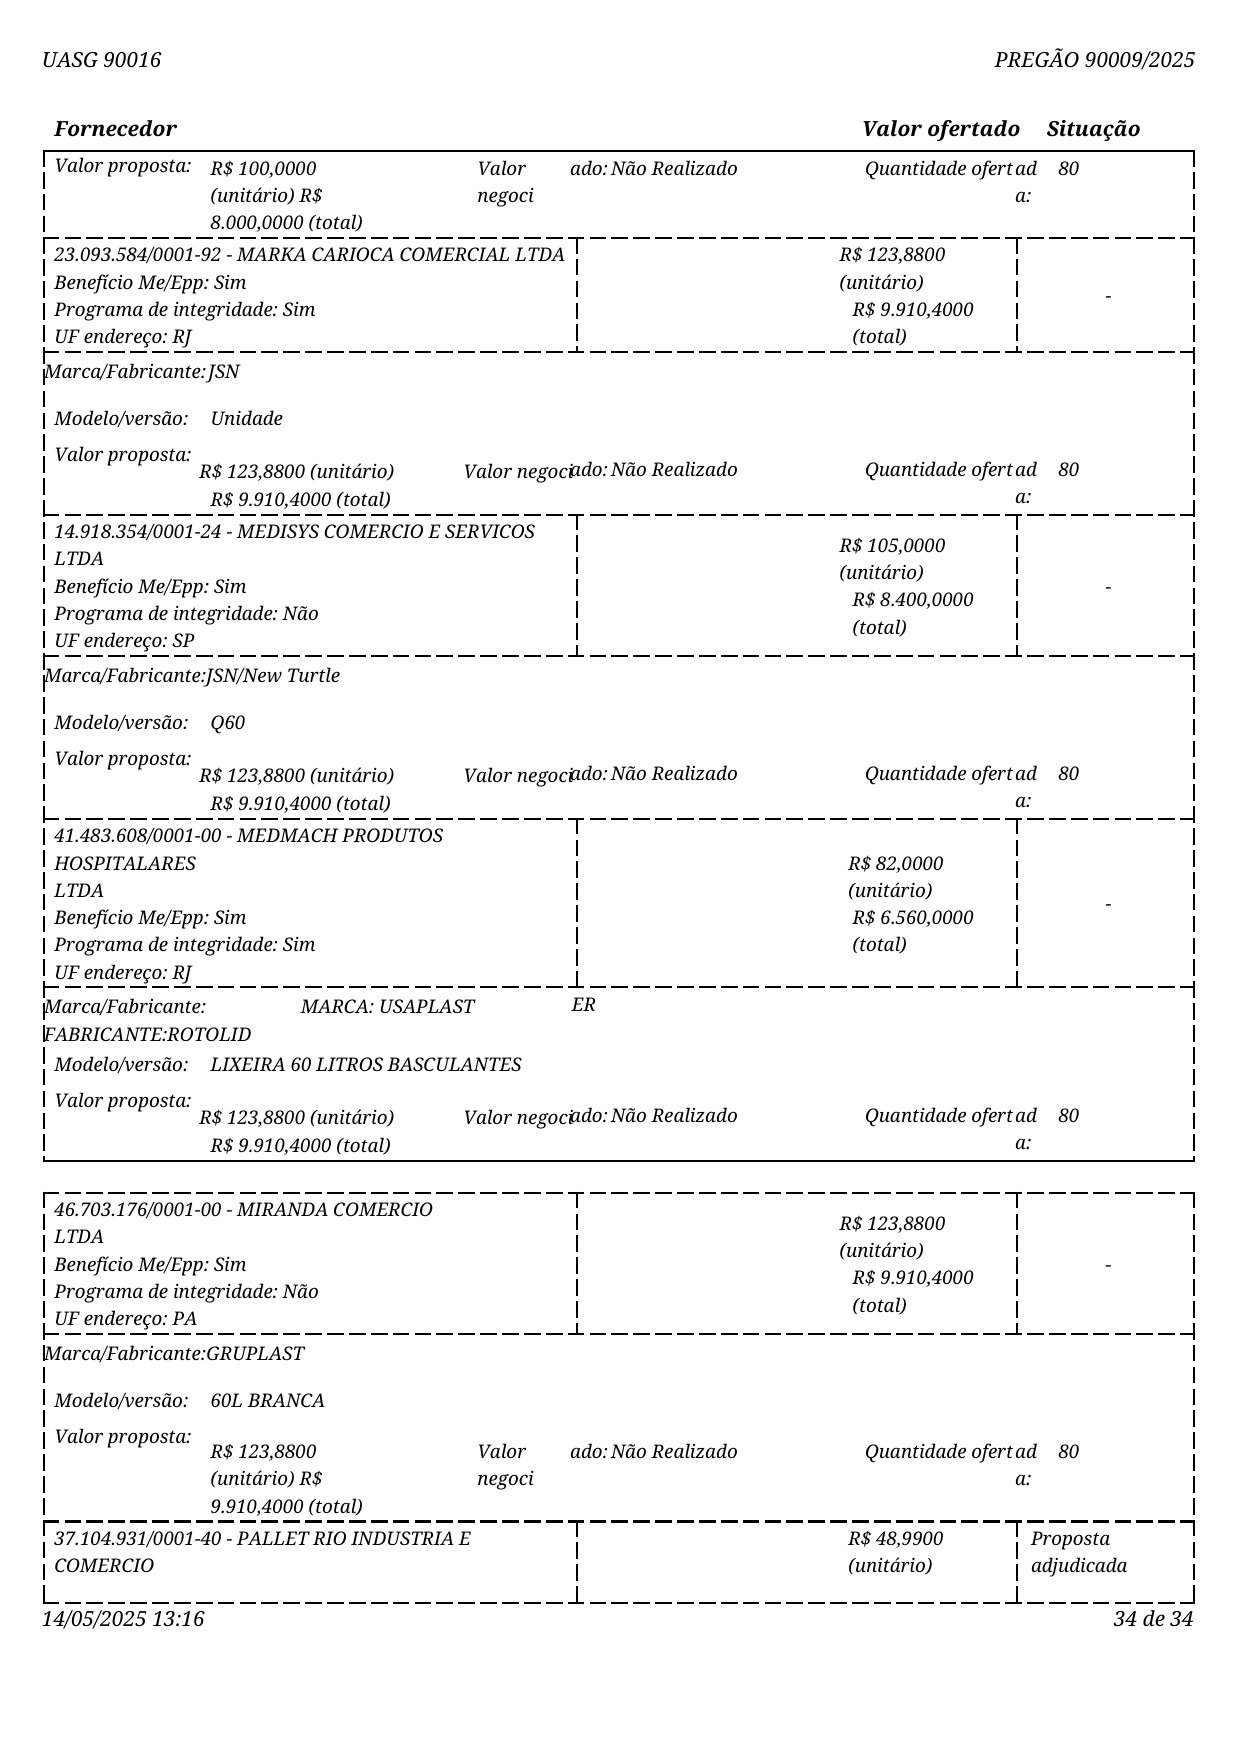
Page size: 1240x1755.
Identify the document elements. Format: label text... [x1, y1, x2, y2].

table_cell Valor proposta: [44, 152, 199, 237]
table_cell - [1101, 514, 1194, 655]
table_cell [1101, 1333, 1194, 1384]
table_cell R$ 100,0000 (unitário) R$ 8.000,0000 (total) [199, 152, 477, 237]
table_cell Quantidade ofert [839, 756, 1017, 818]
table_cell Modelo/versão: Valor proposta: [44, 1048, 199, 1159]
table_cell ada: [1017, 152, 1048, 237]
table_cell [577, 706, 839, 756]
table_cell R$ 123,8800 (unitário) Valor negoci R$ 9.910,4000 (total) [199, 756, 577, 818]
table_cell 80 [1048, 756, 1101, 818]
table_cell [1101, 152, 1194, 237]
table_cell [1017, 1384, 1101, 1433]
table_cell ado: Não Realizado [577, 756, 839, 818]
table_cell 80 [1048, 1434, 1101, 1520]
table_cell [577, 237, 839, 351]
table_cell R$ 82,0000 (unitário) R$ 6.560,0000 (total) [839, 818, 1017, 986]
table_cell R$ 105,0000 (unitário) R$ 8.400,0000 (total) [839, 514, 1017, 655]
table_cell Q60 [199, 706, 577, 756]
table_cell R$ 123,8800 (unitário) R$ 9.910,4000 (total) [199, 1434, 477, 1520]
table_cell Quantidade ofert [839, 451, 1017, 513]
table_cell [1101, 1048, 1194, 1097]
table_cell ado: Não Realizado [577, 1434, 839, 1520]
table_cell [577, 351, 839, 402]
table_cell Unidade [199, 402, 577, 451]
table_cell [1101, 1384, 1194, 1433]
table_cell R$ 123,8800 (unitário) Valor negoci R$ 9.910,4000 (total) [199, 1098, 577, 1159]
table_cell Proposta adjudicada [1017, 1520, 1194, 1602]
table_cell Quantidade ofert [839, 1434, 1017, 1520]
table_header [577, 1192, 839, 1333]
table_cell [577, 818, 839, 986]
table_cell 80 [1048, 1098, 1101, 1159]
table_cell [1101, 1098, 1194, 1159]
table_cell [1017, 402, 1101, 451]
table_cell ado: Não Realizado [577, 152, 839, 237]
table_cell [477, 1333, 577, 1384]
table_header - [1101, 1192, 1194, 1333]
table_cell ada: [1017, 451, 1048, 513]
table_cell [839, 1384, 1017, 1433]
table_cell Modelo/versão: Valor proposta: [44, 402, 199, 513]
table_cell [1017, 818, 1101, 986]
table_cell R$ 123,8800 (unitário) R$ 9.910,4000 (total) [839, 237, 1017, 351]
table_cell LIXEIRA 60 LITROS BASCULANTES [199, 1048, 577, 1097]
table_cell - [1101, 818, 1194, 986]
table_cell [839, 706, 1017, 756]
table_cell Quantidade ofert [839, 152, 1017, 237]
table_cell Marca/Fabricante: MARCA: USAPLAST FABRICANTE:ROTOLID [44, 986, 577, 1048]
table_cell [1101, 351, 1194, 402]
table_cell [839, 351, 1017, 402]
table_cell [1101, 1434, 1194, 1520]
table_cell [1017, 655, 1101, 706]
table_cell 80 [1048, 451, 1101, 513]
table_cell ada: [1017, 1434, 1048, 1520]
table_cell [839, 986, 1017, 1048]
table_cell R$ 48,9900 (unitário) [839, 1520, 1017, 1602]
table_cell [577, 514, 839, 655]
table_cell [1101, 756, 1194, 818]
table_cell Modelo/versão: Valor proposta: [44, 1384, 199, 1520]
table_cell [1017, 706, 1101, 756]
table_cell 41.483.608/0001-00 - MEDMACH PRODUTOS HOSPITALARES LTDA Benefício Me/Epp: Sim Programa de integridade: Sim UF endereço: RJ [44, 818, 577, 986]
table_cell [839, 1333, 1017, 1384]
table_cell [577, 655, 839, 706]
table_cell ada: [1017, 1098, 1048, 1159]
table_cell Valor negoci [477, 152, 577, 237]
table_cell [1017, 514, 1101, 655]
table_header 46.703.176/0001-00 - MIRANDA COMERCIO LTDA Benefício Me/Epp: Sim Programa de integridade: Não UF endereço: PA [44, 1192, 477, 1333]
table_cell Marca/Fabricante: GRUPLAST [44, 1333, 477, 1384]
table_cell [1101, 986, 1194, 1048]
table_cell [1017, 237, 1101, 351]
table_cell ado: Não Realizado [577, 451, 839, 513]
table_cell [577, 1048, 839, 1097]
table_header [477, 1192, 577, 1333]
table_cell Modelo/versão: Valor proposta: [44, 706, 199, 818]
table_cell Marca/Fabricante: JSN/New Turtle [44, 655, 577, 706]
table_cell R$ 123,8800 (unitário) Valor negoci R$ 9.910,4000 (total) [199, 451, 577, 513]
table_cell [1017, 986, 1101, 1048]
table_cell ado: Não Realizado [577, 1098, 839, 1159]
table_cell [1017, 1048, 1101, 1097]
table_cell [1101, 655, 1194, 706]
table_cell [839, 655, 1017, 706]
table_cell [1017, 351, 1101, 402]
table_cell [1101, 706, 1194, 756]
table_cell - [1101, 237, 1194, 351]
table_cell 60L BRANCA [199, 1384, 477, 1433]
table_cell 37.104.931/0001-40 - PALLET RIO INDUSTRIA E COMERCIO [44, 1520, 577, 1602]
table_cell [577, 1333, 839, 1384]
table_cell [839, 1048, 1017, 1097]
table_cell 80 [1048, 152, 1101, 237]
table_cell [839, 402, 1017, 451]
table_cell 23.093.584/0001-92 - MARKA CARIOCA COMERCIAL LTDA Benefício Me/Epp: Sim Programa de integridade: Sim UF endereço: RJ [44, 237, 577, 351]
table_cell [1017, 1333, 1101, 1384]
table_cell [477, 1384, 577, 1433]
table_cell [577, 402, 839, 451]
table_cell [1101, 451, 1194, 513]
table_cell Marca/Fabricante: JSN [44, 351, 577, 402]
table_cell ada: [1017, 756, 1048, 818]
table_cell Quantidade ofert [839, 1098, 1017, 1159]
table_cell ER [577, 986, 839, 1048]
table_cell [577, 1520, 839, 1602]
table_cell 14.918.354/0001-24 - MEDISYS COMERCIO E SERVICOS LTDA Benefício Me/Epp: Sim Programa de integridade: Não UF endereço: SP [44, 514, 577, 655]
table_cell [1101, 402, 1194, 451]
table_header [1017, 1192, 1101, 1333]
table_cell [577, 1384, 839, 1433]
table_header R$ 123,8800 (unitário) R$ 9.910,4000 (total) [839, 1192, 1017, 1333]
table_cell Valor negoci [477, 1434, 577, 1520]
